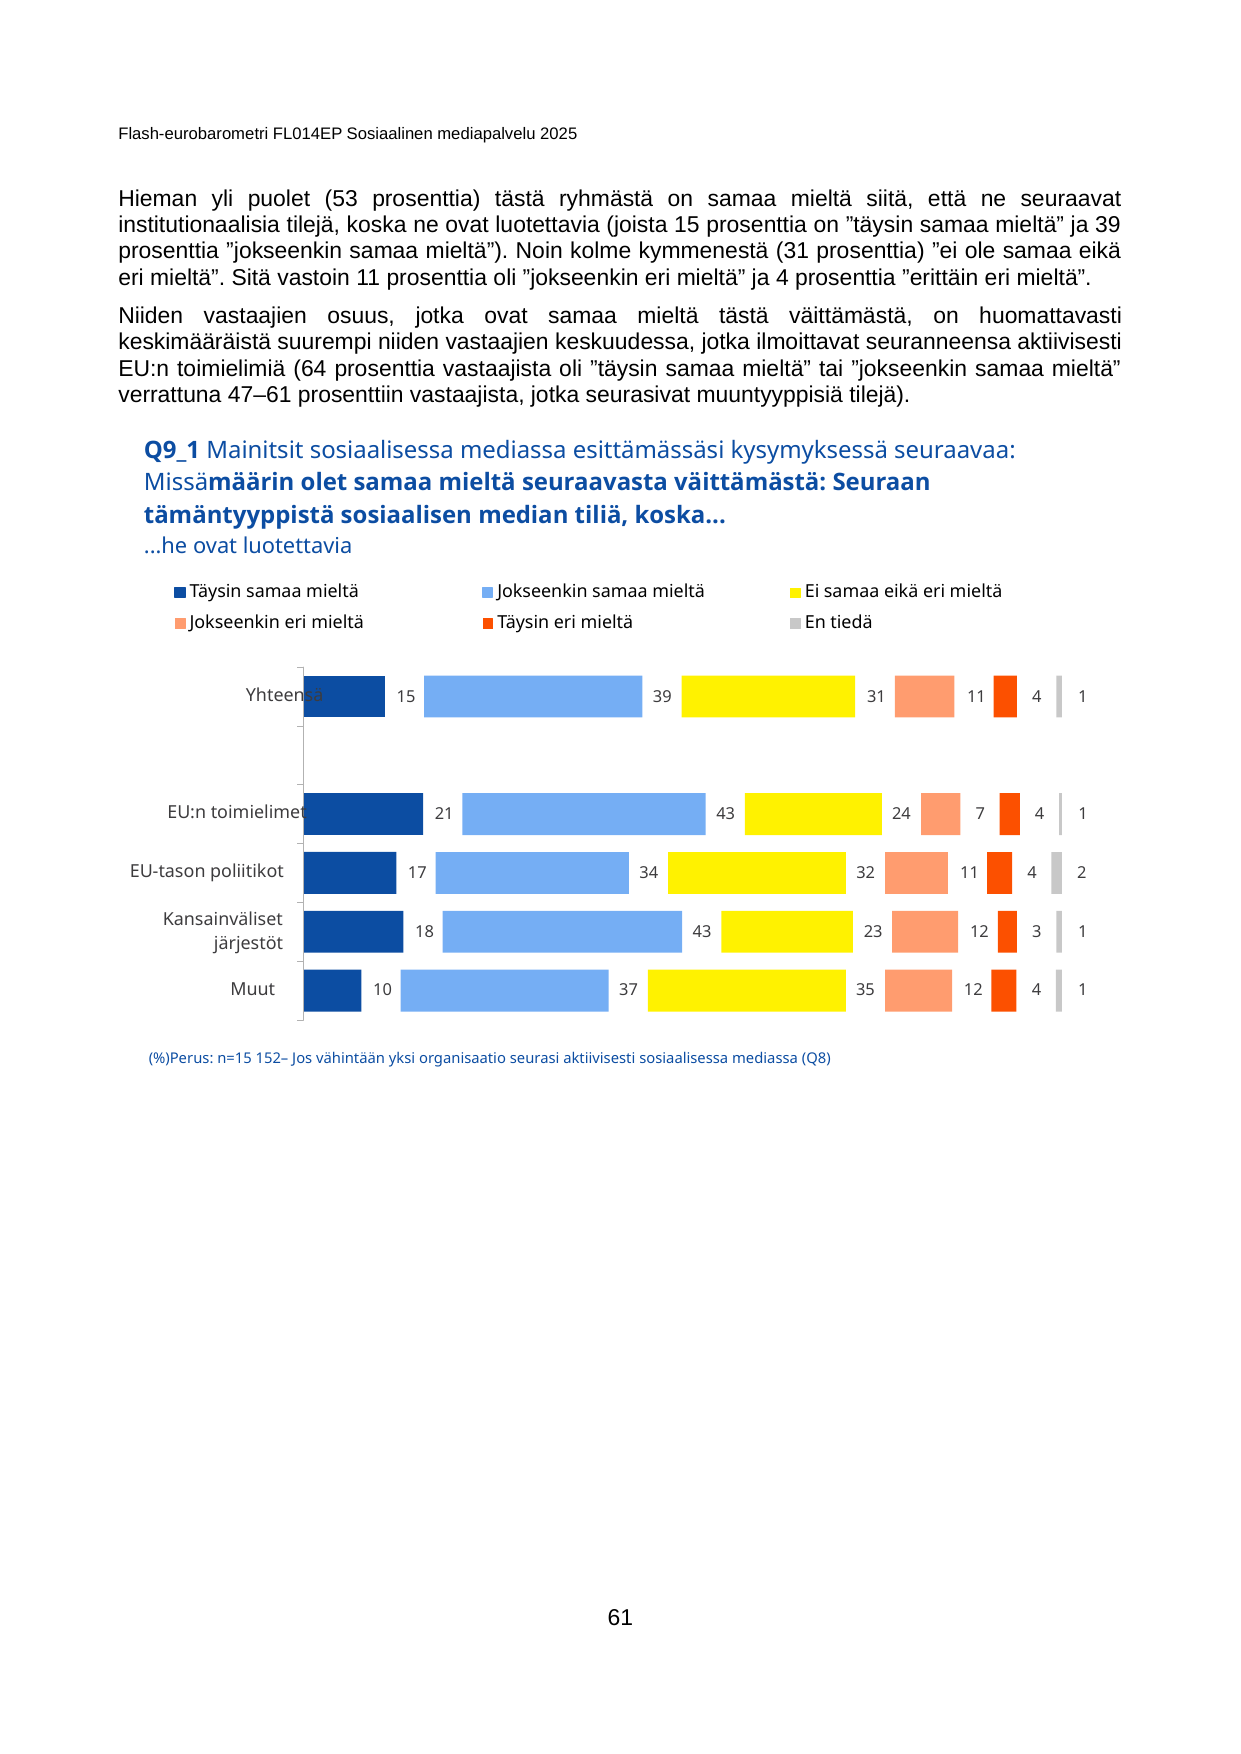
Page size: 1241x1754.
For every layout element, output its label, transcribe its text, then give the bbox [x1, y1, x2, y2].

text Niiden vastaajien osuus, jotka ovat samaa mieltä tästä väittämästä, on huomattavasti keskimääräistä suurempi niiden vastaajien keskuudessa, jotka ilmoittavat seuranneensa aktiivisesti EU:n toimielimiä (64 prosenttia vastaajista oli ”täysin samaa mieltä” tai ”jokseenkin samaa mieltä” verrattuna 47–61 prosenttiin vastaajista, jotka seurasivat muuntyyppisiä tilejä). [118, 302, 1122, 407]
text Hieman yli puolet (53 prosenttia) tästä ryhmästä on samaa mieltä siitä, että ne seuraavat institutionaalisia tilejä, koska ne ovat luotettavia (joista 15 prosenttia on ”täysin samaa mieltä” ja 39 prosenttia ”jokseenkin samaa mieltä”). Noin kolme kymmenestä (31 prosenttia) ”ei ole samaa eikä eri mieltä”. Sitä vastoin 11 prosenttia oli ”jokseenkin eri mieltä” ja 4 prosenttia ”erittäin eri mieltä”. [118, 184, 1122, 290]
